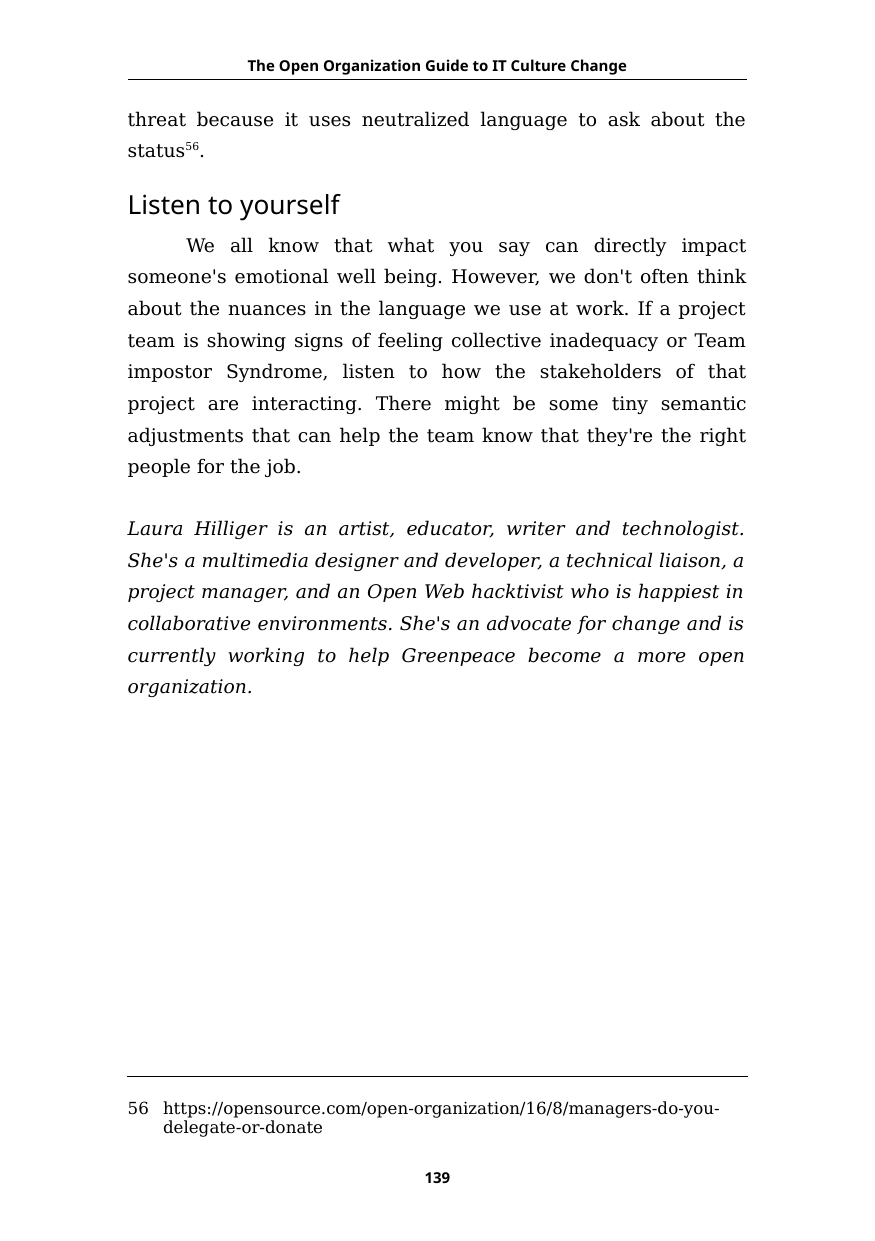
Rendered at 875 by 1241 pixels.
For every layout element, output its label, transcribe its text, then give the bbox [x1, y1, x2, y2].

text https://opensource.com/open-organization/16/8/managers-do-you-delegate-or-donate [127, 1099, 747, 1138]
text threat because it uses neutralized language to ask about the status. [127, 109, 747, 162]
subtitle Listen to yourself [127, 187, 747, 222]
text Laura Hilliger is an artist, educator, writer and technologist. She's a multimedia designer and developer, a technical liaison, a project manager, and an Open Web hacktivist who is happiest in collaborative environments. She's an advocate for change and is currently working to help Greenpeace become a more open organization. [127, 518, 747, 698]
text We all know that what you say can directly impact someone's emotional well being. However, we don't often think about the nuances in the language we use at work. If a project team is showing signs of feeling collective inadequacy or Team impostor Syndrome, listen to how the stakeholders of that project are interacting. There might be some tiny semantic adjustments that can help the team know that they're the right people for the job. [127, 235, 747, 478]
